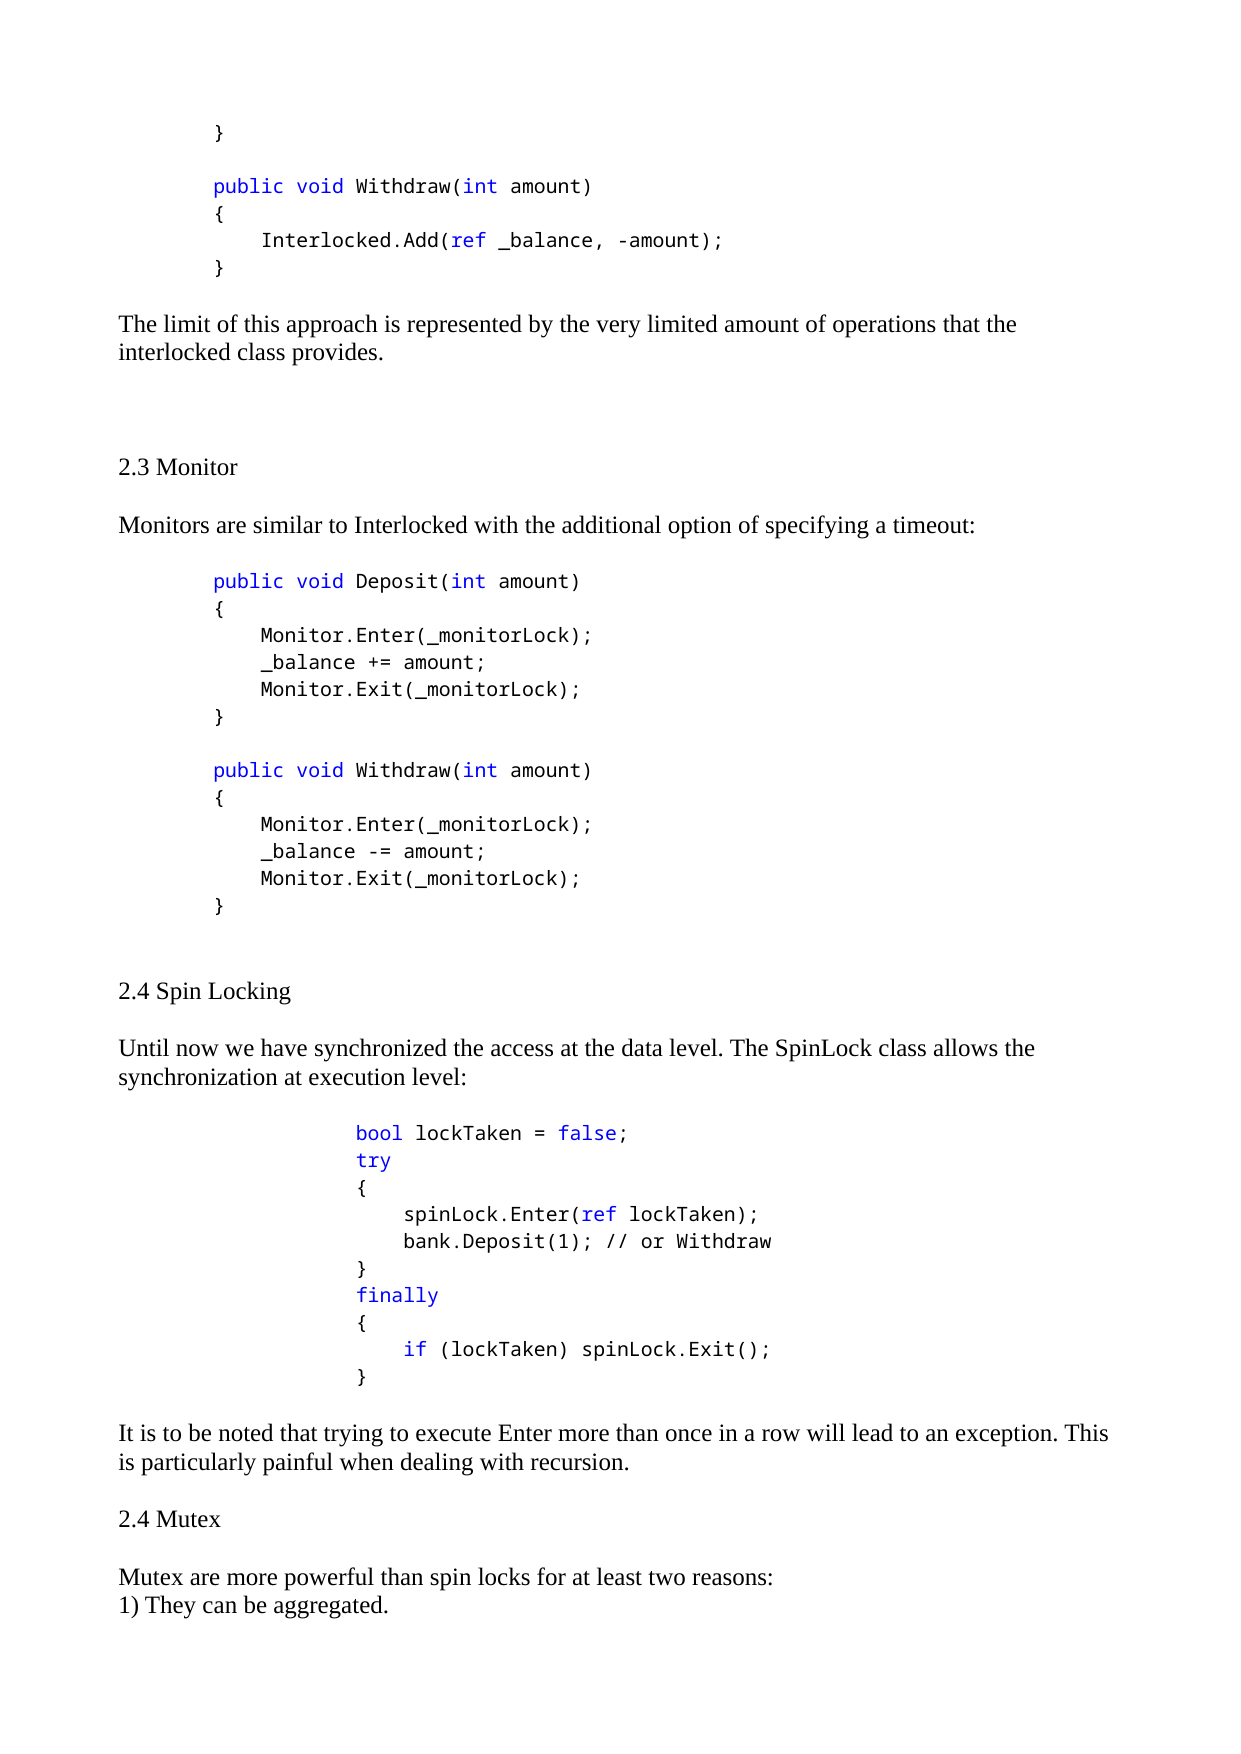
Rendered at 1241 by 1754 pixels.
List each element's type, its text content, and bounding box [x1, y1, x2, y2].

text public void Withdraw(int amount) [118, 172, 1122, 199]
text Monitor.Exit(_monitorLock); [118, 864, 1122, 891]
text It is to be noted that trying to execute Enter more than once in a row will lead to an exception. This is particularly painful when dealing with recursion. [118, 1418, 1122, 1476]
text } [118, 891, 1122, 918]
text 1) They can be aggregated. [118, 1591, 1122, 1619]
text Monitors are similar to Interlocked with the additional option of specifying a timeout: [118, 510, 1122, 539]
text spinLock.Enter(ref lockTaken); [118, 1200, 1122, 1227]
text } [118, 118, 1122, 145]
text _balance -= amount; [118, 837, 1122, 864]
text try [118, 1146, 1122, 1173]
text } [118, 1362, 1122, 1389]
text { [118, 199, 1122, 226]
text Until now we have synchronized the access at the data level. The SpinLock class allows the synchronization at execution level: [118, 1033, 1122, 1091]
text } [118, 253, 1122, 280]
text 2.4 Spin Locking [118, 976, 1122, 1004]
text Interlocked.Add(ref _balance, -amount); [118, 226, 1122, 253]
text Monitor.Exit(_monitorLock); [118, 675, 1122, 702]
text bool lockTaken = false; [118, 1119, 1122, 1146]
text public void Deposit(int amount) [118, 567, 1122, 594]
text 2.4 Mutex [118, 1504, 1122, 1533]
text public void Withdraw(int amount) [118, 756, 1122, 783]
text Mutex are more powerful than spin locks for at least two reasons: [118, 1562, 1122, 1591]
text { [118, 594, 1122, 621]
text } [118, 702, 1122, 729]
text } [118, 1254, 1122, 1281]
text { [118, 783, 1122, 810]
text bank.Deposit(1); // or Withdraw [118, 1227, 1122, 1254]
text _balance += amount; [118, 648, 1122, 675]
text { [118, 1308, 1122, 1335]
text if (lockTaken) spinLock.Exit(); [118, 1335, 1122, 1362]
text The limit of this approach is represented by the very limited amount of operations that the interlocked class provides. [118, 309, 1122, 366]
text Monitor.Enter(_monitorLock); [118, 621, 1122, 648]
text { [118, 1173, 1122, 1200]
text finally [118, 1281, 1122, 1308]
text Monitor.Enter(_monitorLock); [118, 810, 1122, 837]
text 2.3 Monitor [118, 452, 1122, 481]
